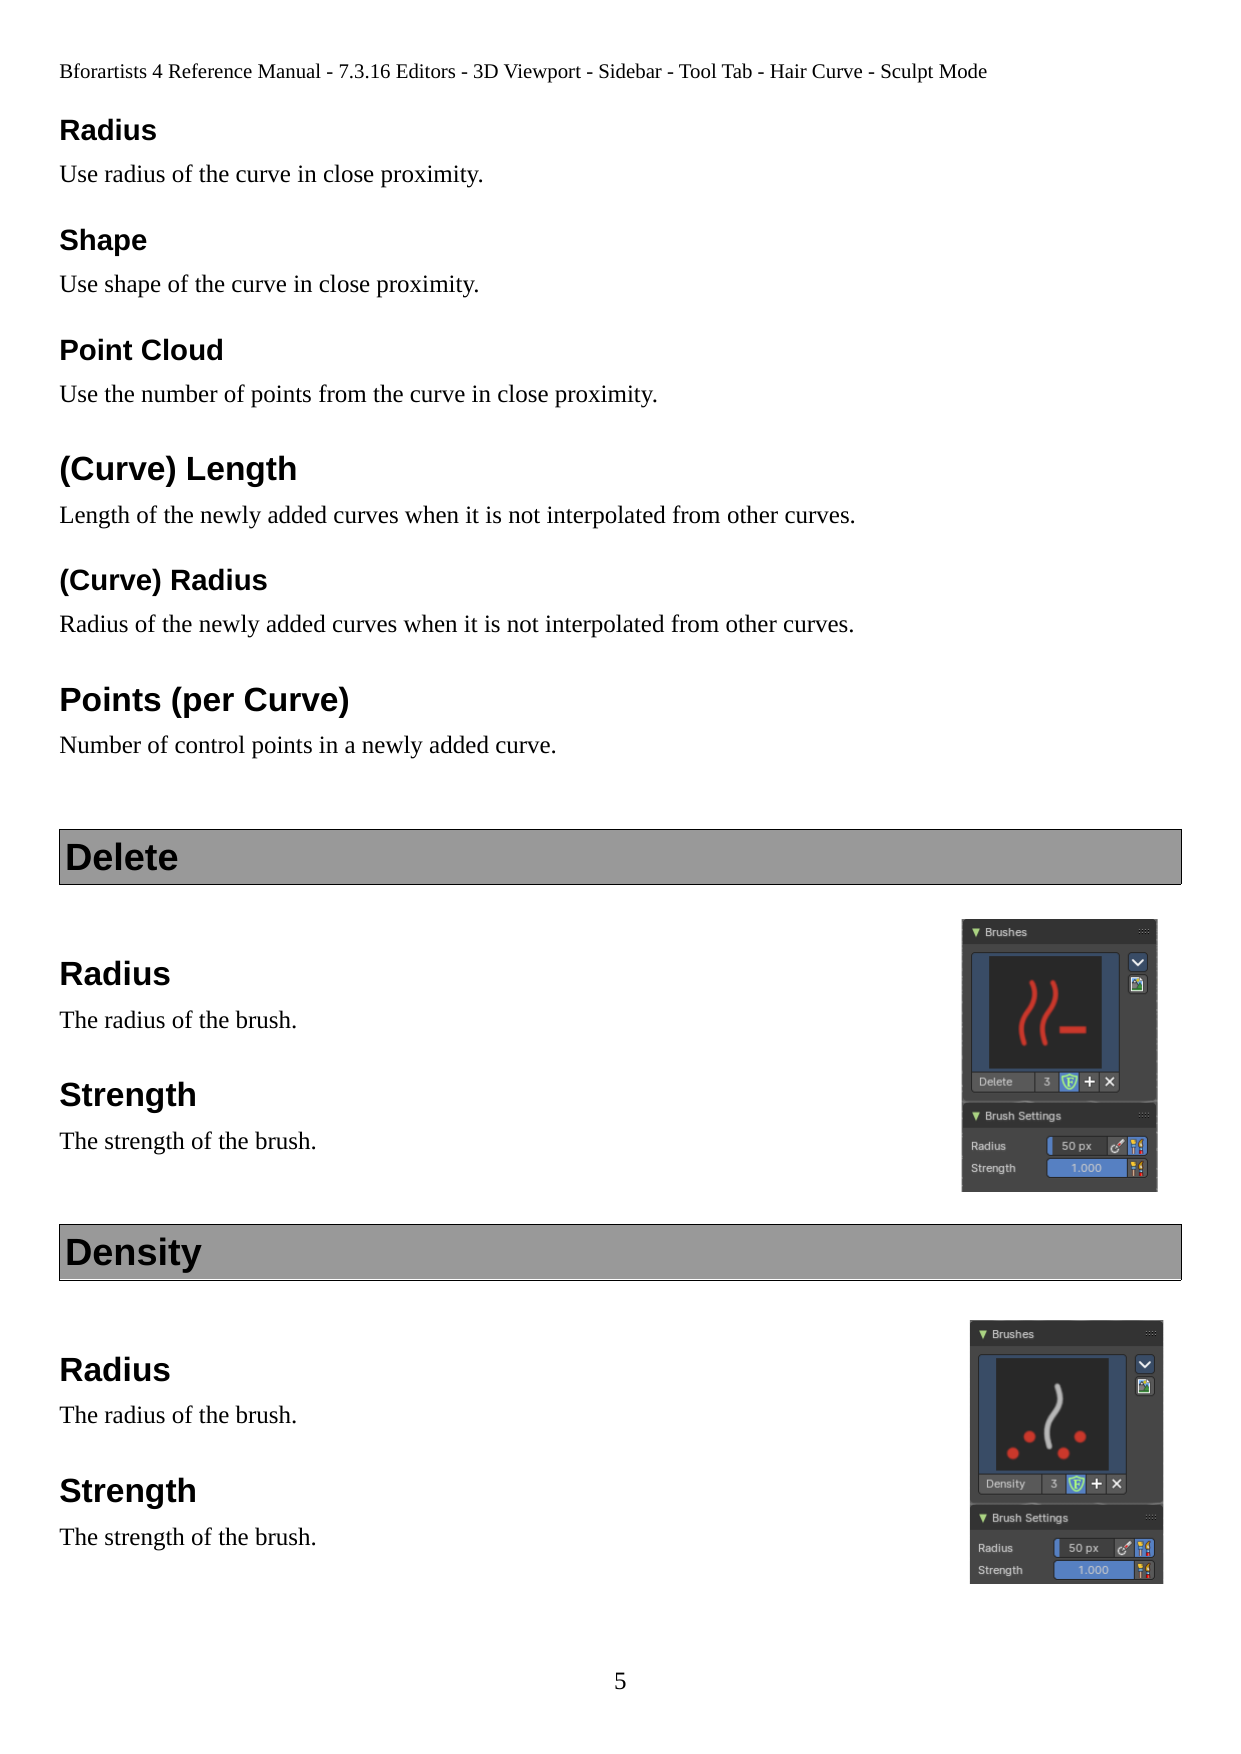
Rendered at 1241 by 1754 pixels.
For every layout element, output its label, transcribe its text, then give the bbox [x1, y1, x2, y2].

text Length of the newly added curves when it is not interpolated from other curves. [59, 500, 1181, 528]
picture [969, 1320, 1164, 1584]
subtitle Radius [59, 954, 961, 993]
text Use the number of points from the curve in close proximity. [59, 379, 1181, 407]
subtitle [1158, 1075, 1181, 1114]
text Use radius of the curve in close proximity. [59, 159, 1181, 188]
subtitle [1164, 1349, 1181, 1388]
picture [961, 919, 1158, 1192]
subtitle (Curve) Length [59, 448, 1181, 487]
subtitle Strength [59, 1075, 961, 1114]
text [1158, 1005, 1181, 1034]
text The radius of the brush. [59, 1005, 961, 1034]
text The strength of the brush. [59, 1522, 969, 1550]
subtitle Shape [59, 222, 1181, 256]
subtitle Radius [59, 113, 1181, 146]
subtitle Radius [59, 1349, 969, 1388]
text The radius of the brush. [59, 1401, 969, 1429]
text [1158, 1126, 1181, 1155]
subtitle (Curve) Radius [59, 563, 1181, 597]
table_header Delete [60, 830, 1181, 884]
subtitle [1164, 1471, 1181, 1509]
text Use shape of the curve in close proximity. [59, 269, 1181, 297]
subtitle Strength [59, 1471, 969, 1509]
table_header Density [60, 1225, 1181, 1279]
text The strength of the brush. [59, 1126, 961, 1155]
text Number of control points in a newly added curve. [59, 731, 1181, 759]
subtitle Points (per Curve) [59, 679, 1181, 718]
subtitle Point Cloud [59, 332, 1181, 366]
subtitle [1158, 954, 1181, 993]
text Radius of the newly added curves when it is not interpolated from other curves. [59, 609, 1181, 638]
